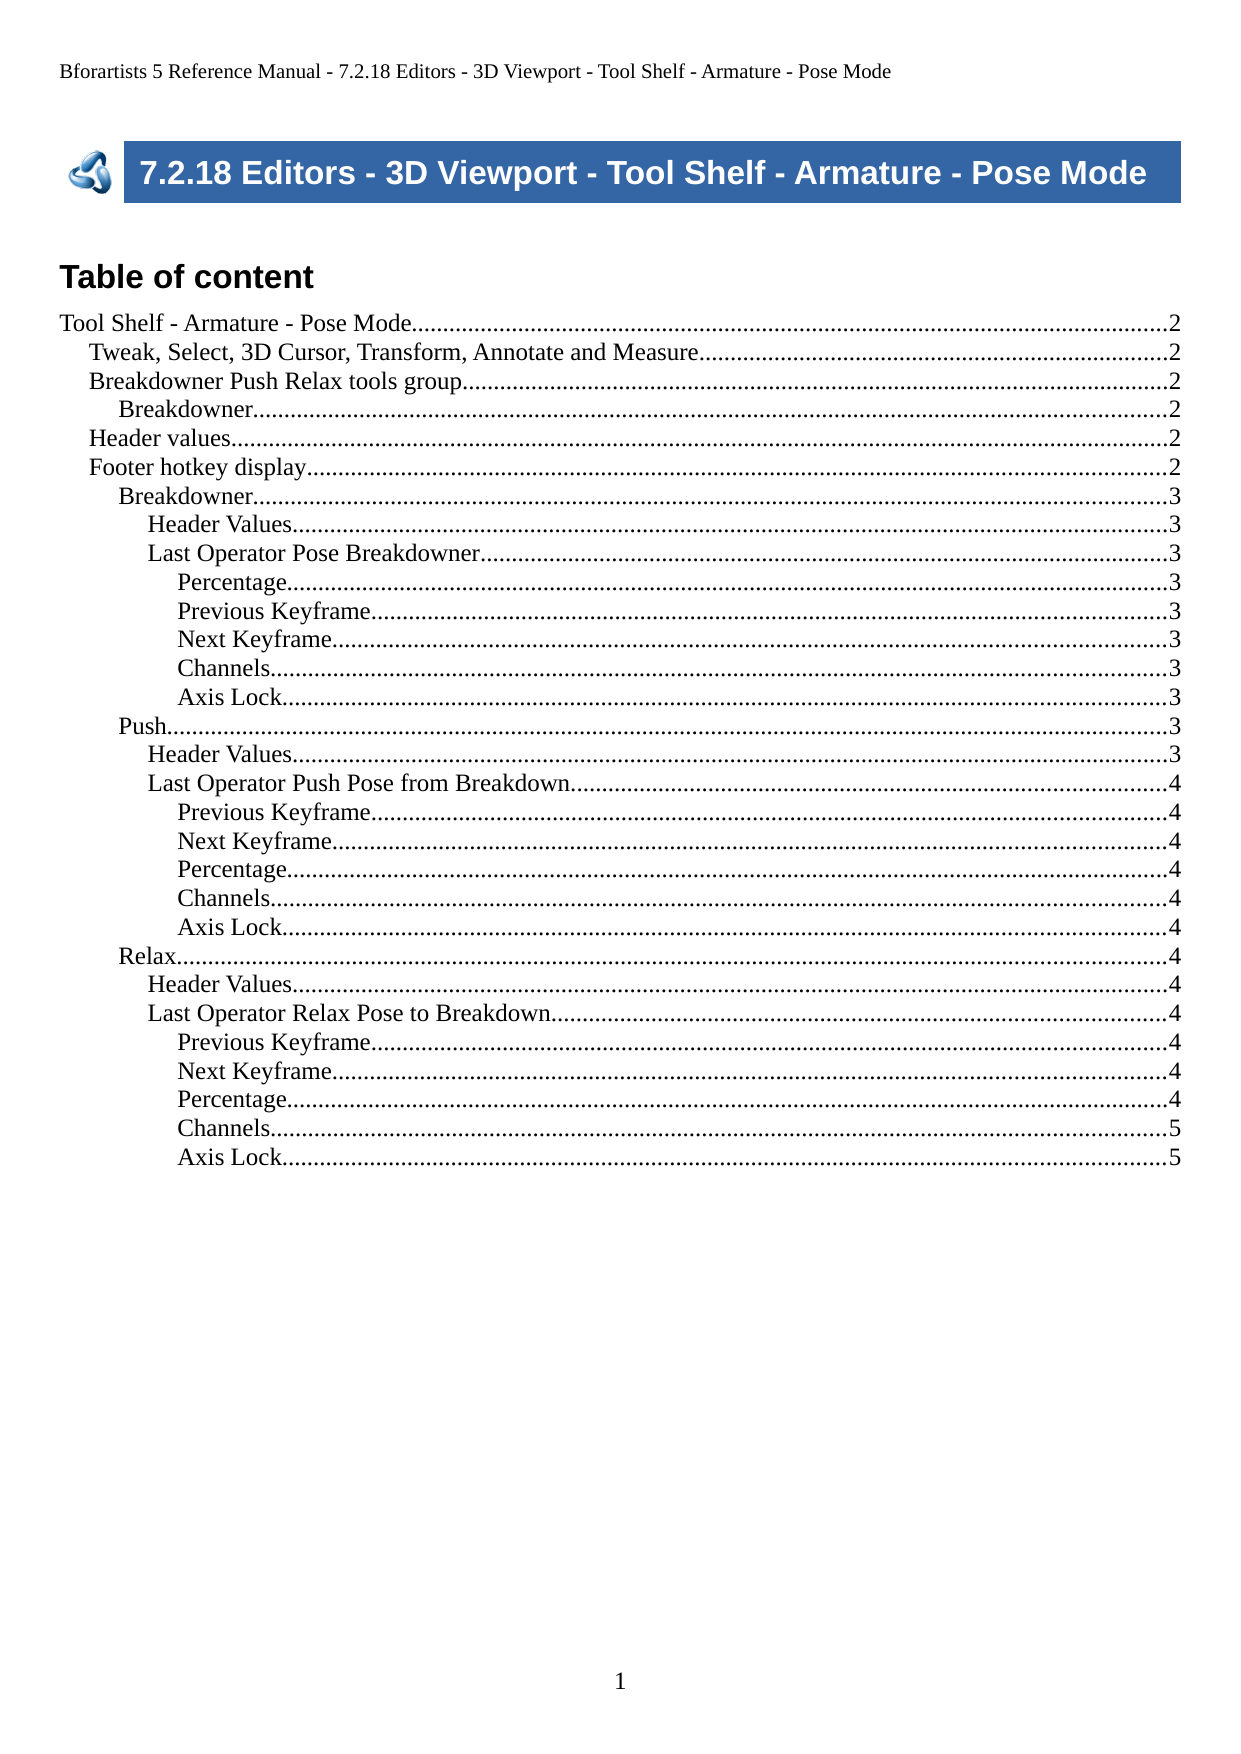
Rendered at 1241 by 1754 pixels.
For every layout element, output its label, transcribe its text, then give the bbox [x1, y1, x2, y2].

text Tweak, Select, 3D Cursor, Transform, Annotate and Measure 2 [88, 337, 1181, 366]
text Axis Lock 5 [177, 1142, 1181, 1171]
text Breakdowner 2 [118, 394, 1181, 423]
text Next Keyframe 3 [177, 624, 1181, 653]
picture [65, 147, 114, 197]
text Header Values 4 [147, 969, 1181, 998]
text Axis Lock 4 [177, 912, 1181, 941]
text Next Keyframe 4 [177, 826, 1181, 854]
text Channels 4 [177, 883, 1181, 912]
text Percentage 4 [177, 854, 1181, 883]
text Push 3 [118, 711, 1181, 739]
table_header [59, 141, 124, 203]
text Tool Shelf - Armature - Pose Mode 2 [59, 308, 1181, 337]
text Channels 5 [177, 1113, 1181, 1142]
text Last Operator Pose Breakdowner 3 [147, 538, 1181, 567]
text Header Values 3 [147, 509, 1181, 538]
text Header values 2 [88, 423, 1181, 452]
text Channels 3 [177, 653, 1181, 682]
text Breakdowner Push Relax tools group 2 [88, 366, 1181, 394]
table_header 7.2.18 Editors - 3D Viewport - Tool Shelf - Armature - Pose Mode [124, 141, 1181, 203]
subtitle Table of content [59, 257, 1181, 296]
text Breakdowner 3 [118, 481, 1181, 509]
text Last Operator Relax Pose to Breakdown 4 [147, 998, 1181, 1027]
text Percentage 4 [177, 1084, 1181, 1113]
text Relax 4 [118, 941, 1181, 969]
text Previous Keyframe 4 [177, 797, 1181, 826]
text Percentage 3 [177, 567, 1181, 596]
text Last Operator Push Pose from Breakdown. 4 [147, 768, 1181, 797]
text Previous Keyframe 3 [177, 596, 1181, 624]
text Axis Lock 3 [177, 682, 1181, 711]
text Header Values 3 [147, 739, 1181, 768]
text Footer hotkey display 2 [88, 452, 1181, 481]
text Next Keyframe 4 [177, 1056, 1181, 1084]
text Previous Keyframe 4 [177, 1027, 1181, 1056]
